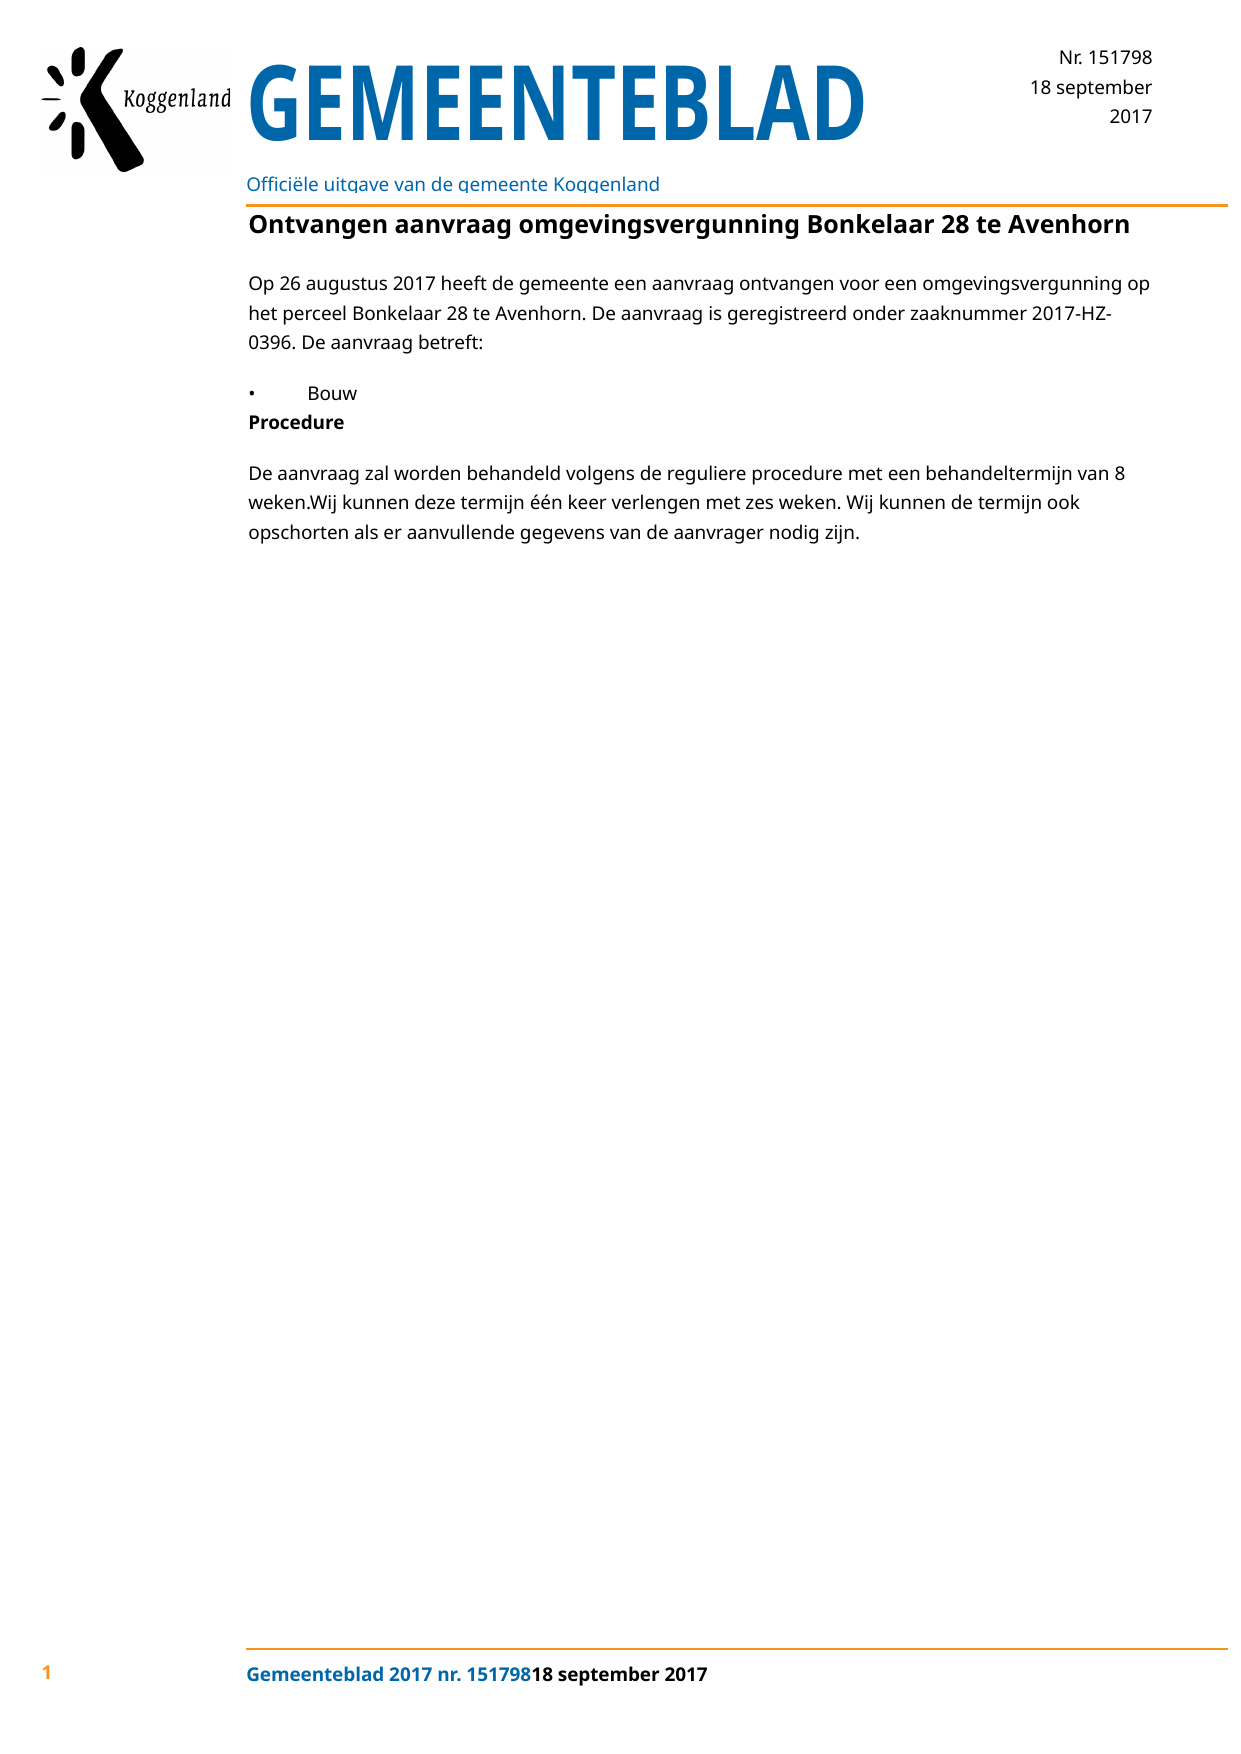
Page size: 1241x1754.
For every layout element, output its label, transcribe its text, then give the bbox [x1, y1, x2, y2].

text Procedure [248, 409, 1152, 435]
text De aanvraag zal worden behandeld volgens de reguliere procedure met een behandeltermijn van 8 weken.Wij kunnen deze termijn één keer verlengen met zes weken. Wij kunnen de termijn ook opschorten als er aanvullende gegevens van de aanvrager nodig zijn. [248, 460, 1152, 545]
list Bouw [248, 380, 1152, 406]
text Ontvangen aanvraag omgevingsvergunning Bonkelaar 28 te Avenhorn [248, 207, 1152, 241]
text Op 26 augustus 2017 heeft de gemeente een aanvraag ontvangen voor een omgevingsvergunning op het perceel Bonkelaar 28 te Avenhorn. De aanvraag is geregistreerd onder zaaknummer 2017-HZ-0396. De aanvraag betreft: [248, 270, 1152, 355]
picture [41, 47, 231, 172]
